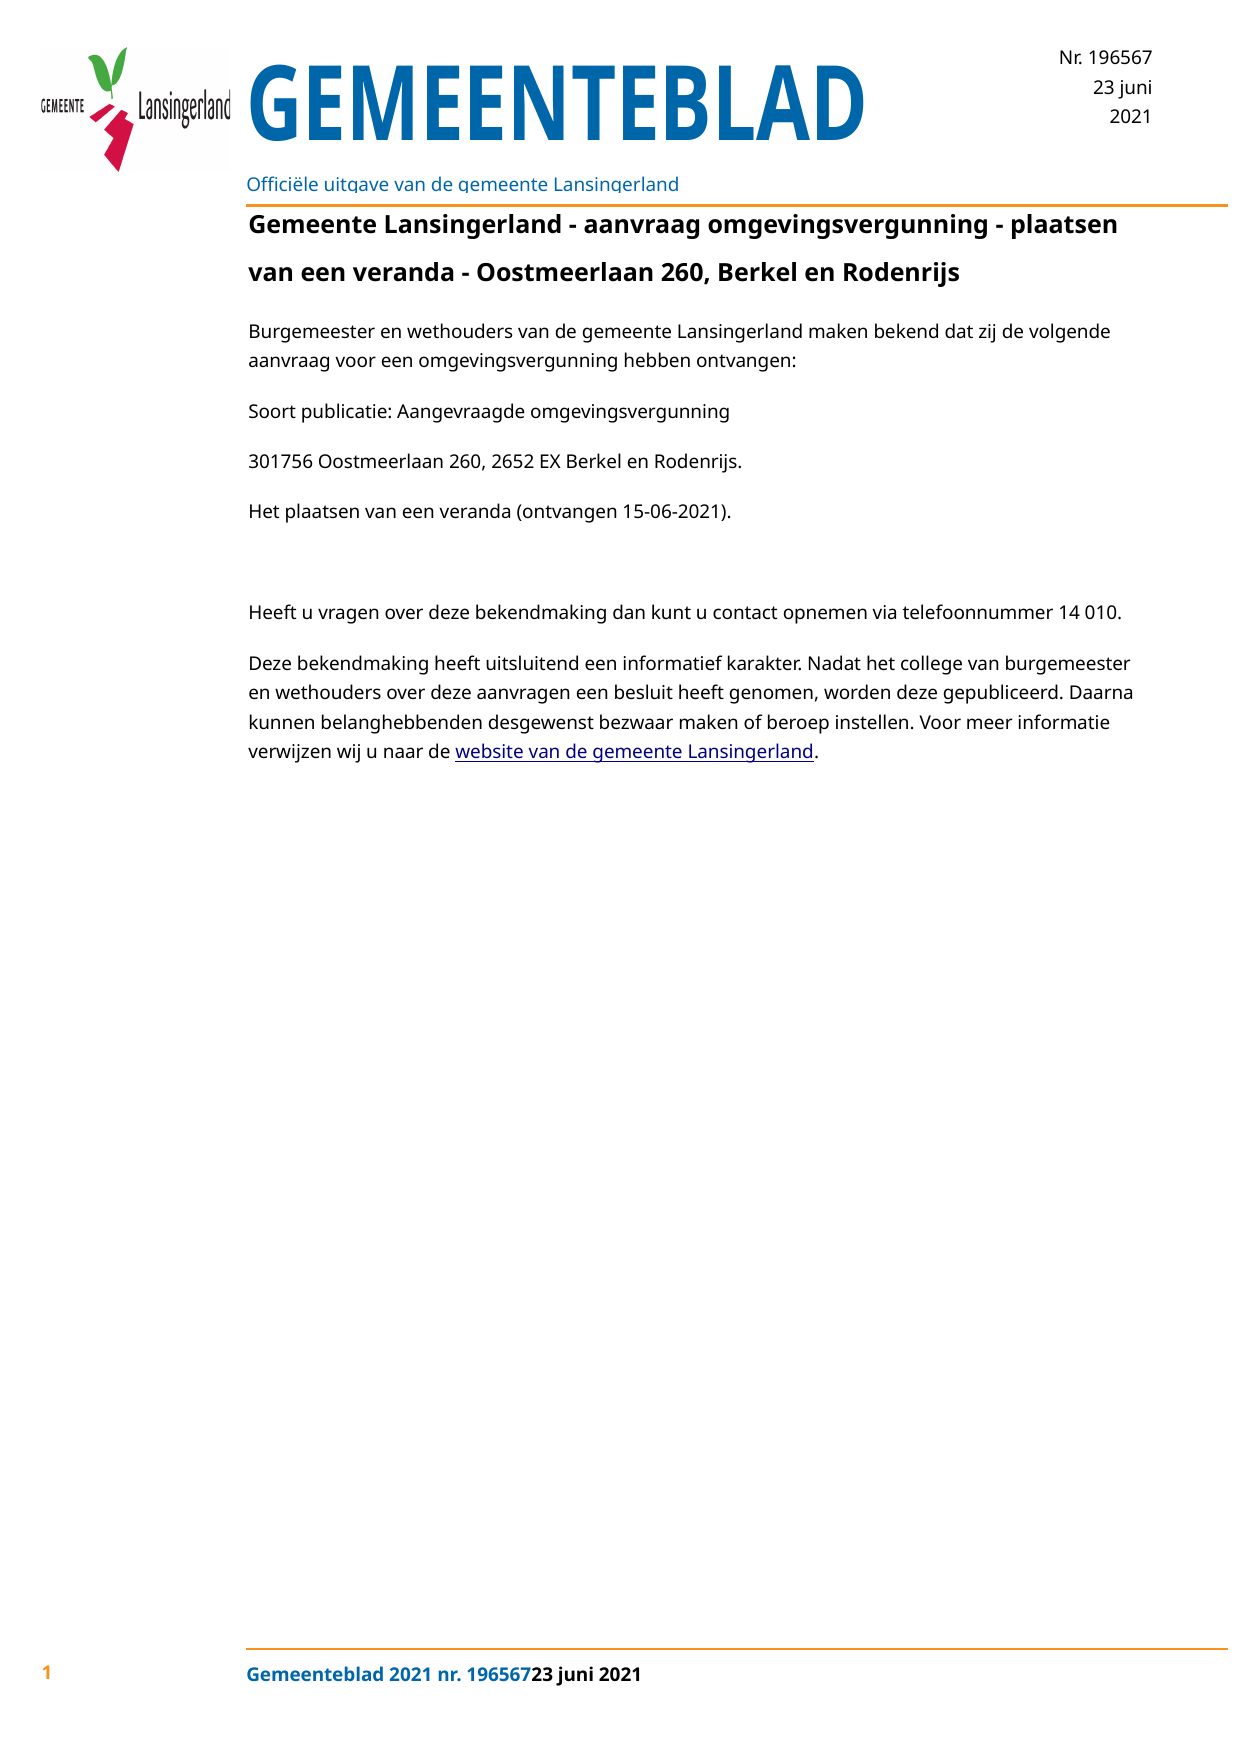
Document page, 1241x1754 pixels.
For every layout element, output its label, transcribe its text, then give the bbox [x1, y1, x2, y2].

text Soort publicatie: Aangevraagde omgevingsvergunning [248, 398, 1152, 424]
text Het plaatsen van een veranda (ontvangen 15-06-2021). [248, 499, 1152, 524]
picture [41, 47, 231, 172]
text Burgemeester en wethouders van de gemeente Lansingerland maken bekend dat zij de volgende aanvraag voor een omgevingsvergunning hebben ontvangen: [248, 318, 1152, 373]
text Gemeente Lansingerland - aanvraag omgevingsvergunning - plaatsen van een veranda - Oostmeerlaan 260, Berkel en Rodenrijs [248, 207, 1152, 288]
text Heeft u vragen over deze bekendmaking dan kunt u contact opnemen via telefoonnummer 14 010. [248, 599, 1152, 625]
text Deze bekendmaking heeft uitsluitend een informatief karakter. Nadat het college van burgemeester en wethouders over deze aanvragen een besluit heeft genomen, worden deze gepubliceerd. Daarna kunnen belanghebbenden desgewenst bezwaar maken of beroep instellen. Voor meer informatie verwijzen wij u naar de website van de gemeente Lansingerland. [248, 650, 1152, 764]
text 301756 Oostmeerlaan 260, 2652 EX Berkel en Rodenrijs. [248, 448, 1152, 474]
